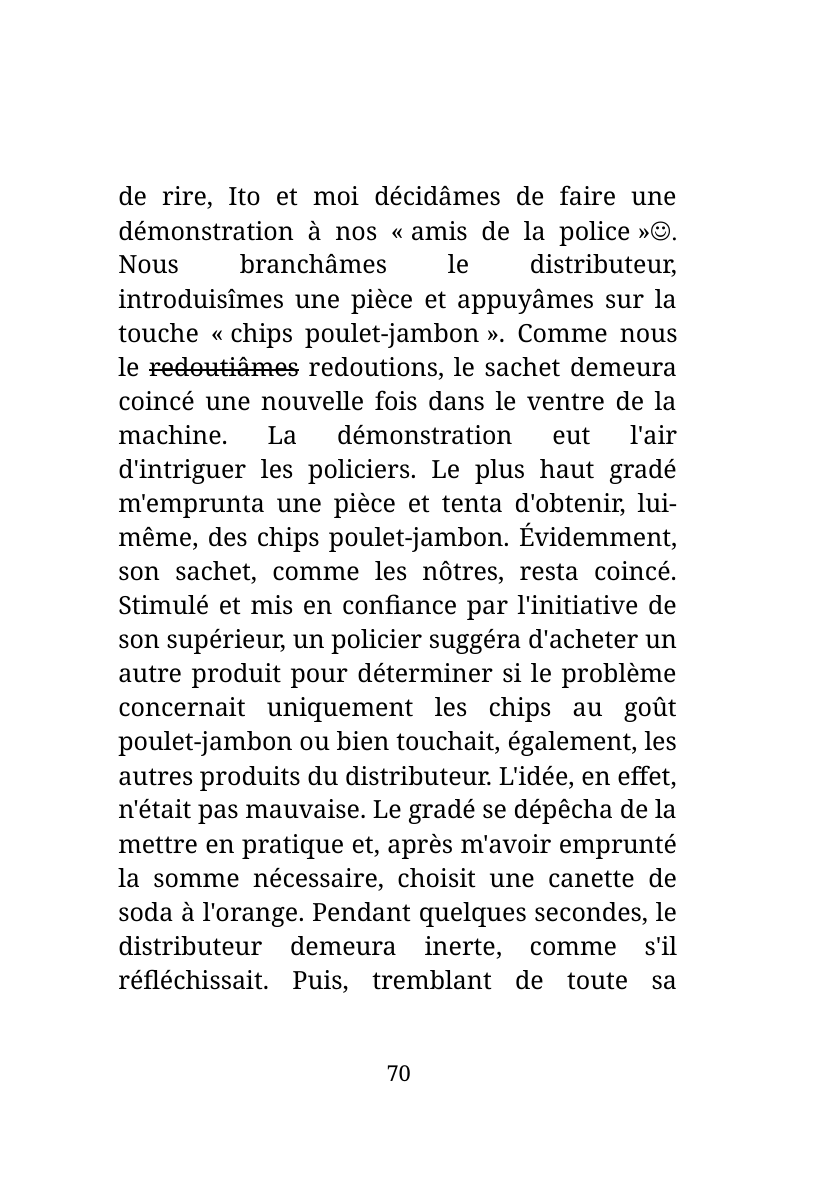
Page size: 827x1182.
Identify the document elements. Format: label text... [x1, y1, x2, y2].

text de rire, Ito et moi décidâmes de faire une démonstration à nos « amis de la police »☺. Nous branchâmes le distributeur, introduisîmes une pièce et appuyâmes sur la touche « chips poulet‑jambon ». Comme nous le redoutiâmes redoutions, le sachet demeura coincé une nouvelle fois dans le ventre de la machine. La démonstration eut l'air d'intriguer les policiers. Le plus haut gradé m'emprunta une pièce et tenta d'obtenir, lui-même, des chips poulet‑jambon. Évidemment, son sachet, comme les nôtres, resta coincé. Stimulé et mis en confiance par l'initiative de son supérieur, un policier suggéra d'acheter un autre produit pour déterminer si le problème concernait uniquement les chips au goût poulet‑jambon ou bien touchait, également, les autres produits du distributeur. L'idée, en effet, n'était pas mauvaise. Le gradé se dépêcha de la mettre en pratique et, après m'avoir emprunté la somme nécessaire, choisit une canette de soda à l'orange. Pendant quelques secondes, le distributeur demeura inerte, comme s'il réfléchissait. Puis, tremblant de toute sa [118, 179, 677, 997]
